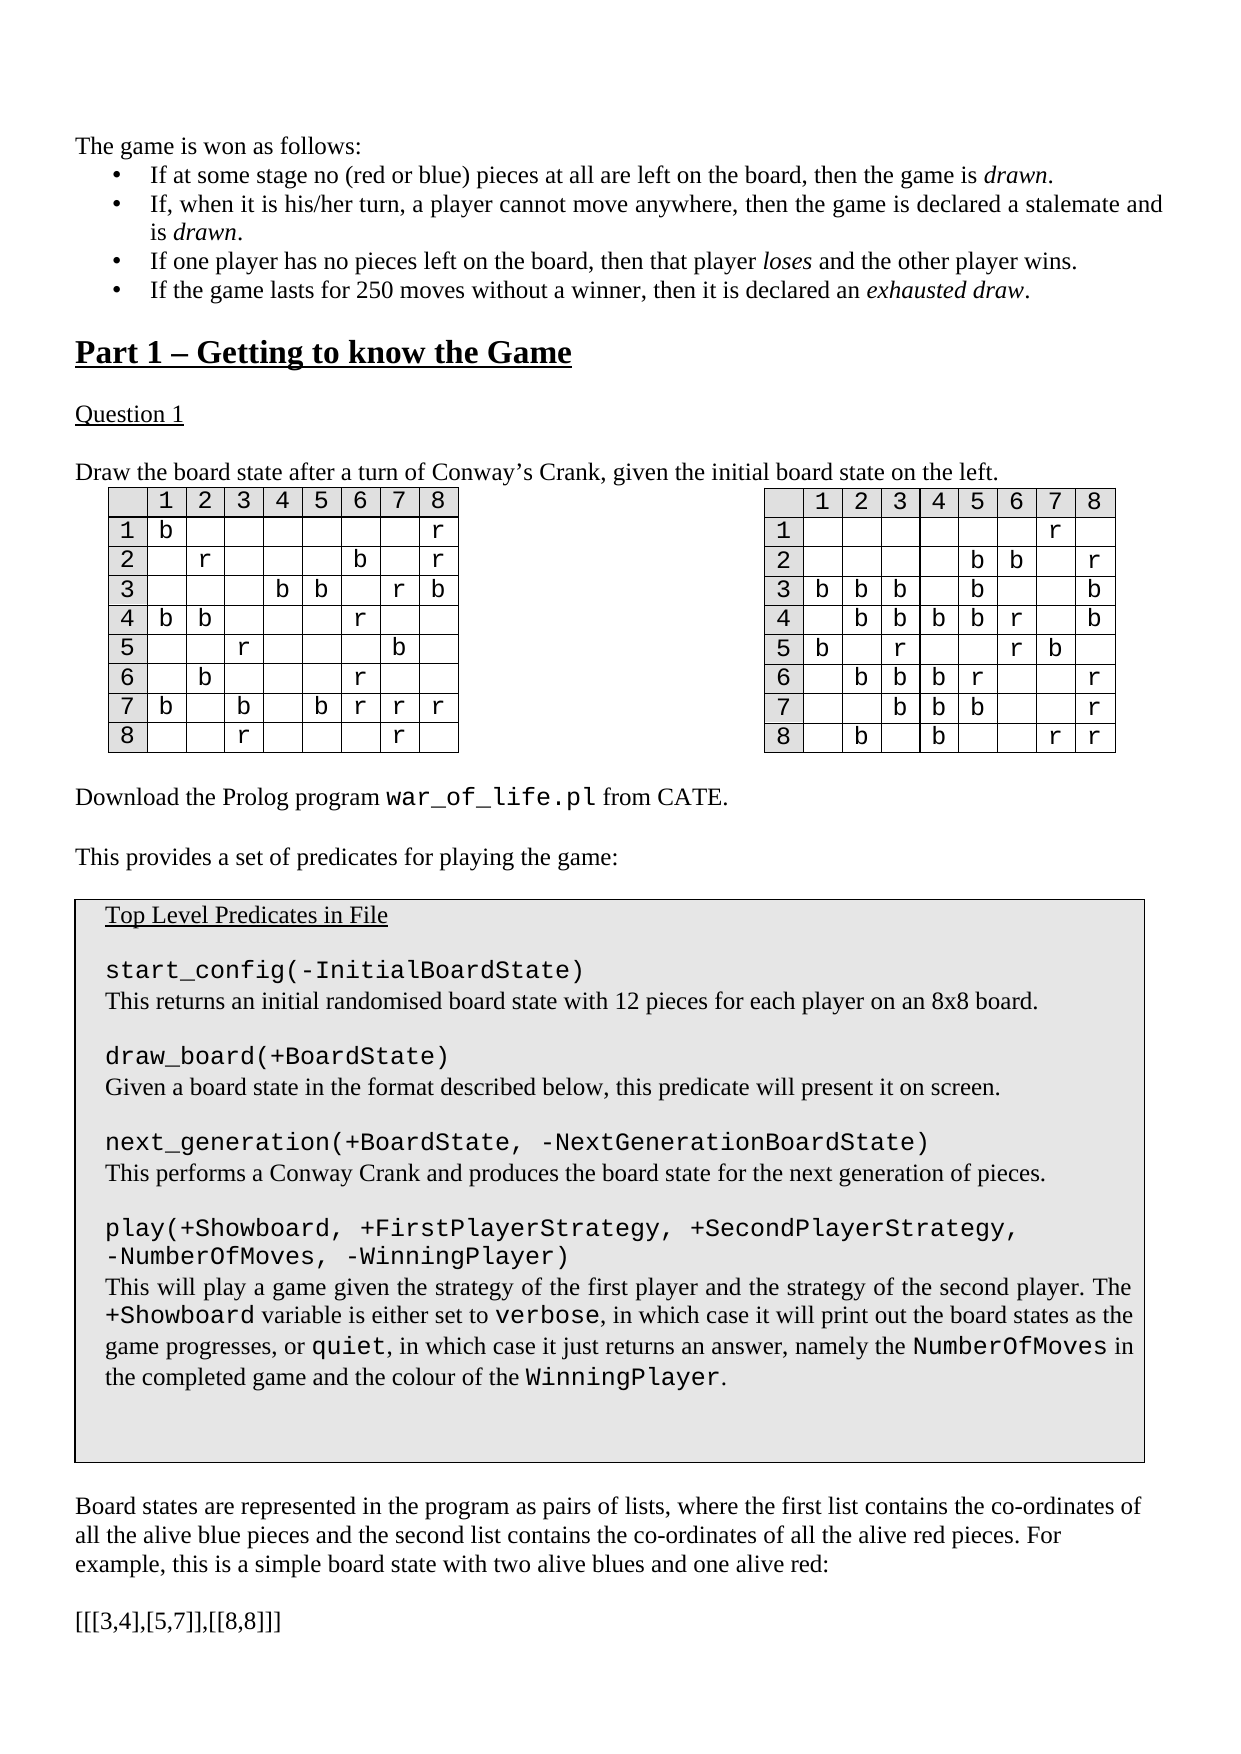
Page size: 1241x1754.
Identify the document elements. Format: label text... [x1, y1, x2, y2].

table_cell [921, 547, 958, 576]
table_cell 1 [109, 518, 147, 546]
table_header 7 [1037, 489, 1075, 517]
table_cell r [1037, 724, 1075, 752]
table_cell b [843, 665, 881, 693]
table_cell b [882, 606, 919, 634]
table_cell b [1076, 577, 1115, 605]
table_cell [420, 606, 458, 634]
table_cell b [959, 606, 997, 634]
table_cell [1076, 635, 1115, 664]
table_cell r [381, 723, 419, 752]
table_cell r [381, 694, 419, 722]
table_cell [1076, 518, 1115, 546]
table_cell 5 [765, 635, 803, 664]
table_cell b [843, 577, 881, 605]
list If at some stage no (red or blue) pieces at all are left on the board, then the game is drawn. [112, 160, 1165, 189]
table_cell 6 [765, 665, 803, 693]
table_cell r [959, 665, 997, 693]
table_cell r [225, 635, 263, 663]
table_cell b [420, 576, 458, 604]
table_cell b [303, 576, 341, 604]
table_cell b [1037, 635, 1075, 664]
table_cell r [420, 694, 458, 722]
list If one player has no pieces left on the board, then that player loses and the other player wins. [112, 246, 1165, 275]
table_header 4 [264, 488, 302, 516]
table_cell [187, 723, 224, 752]
table_header 8 [420, 488, 458, 516]
table_header 5 [303, 488, 341, 516]
table_cell b [303, 694, 341, 722]
table_header 3 [882, 489, 919, 517]
table_cell [882, 724, 919, 752]
text Download the Prolog program war_of_life.pl from CATE. [75, 782, 1165, 813]
table_cell [342, 723, 380, 752]
table_cell 8 [109, 723, 147, 752]
table_cell b [882, 694, 919, 722]
table_cell r [998, 606, 1036, 634]
table_header [765, 489, 803, 517]
table_cell [303, 606, 341, 634]
table_cell [264, 547, 302, 575]
table_header 1 [148, 488, 186, 516]
table_cell [1037, 694, 1075, 722]
table_cell [148, 664, 186, 693]
table_cell 4 [765, 606, 803, 634]
table_cell [420, 664, 458, 693]
table_cell b [882, 665, 919, 693]
table_cell [264, 518, 302, 546]
table_cell [381, 547, 419, 575]
text The game is won as follows: [75, 131, 1165, 160]
table_header 2 [187, 488, 224, 516]
table_header [109, 488, 147, 516]
table_cell b [882, 577, 919, 605]
table_header 3 [225, 488, 263, 516]
table_header 7 [381, 488, 419, 516]
table_cell [303, 518, 341, 546]
table_cell [1037, 606, 1075, 634]
table_cell [264, 664, 302, 693]
table_cell [959, 635, 997, 664]
table_header Top Level Predicates in File start_config(-InitialBoardState) This returns an initial randomised board state with 12 pieces for each player on an 8x8 board. draw_board(+BoardState) Given a board state in the format described below, this predicate will present it on screen. next_generation(+BoardState, -NextGenerationBoardState) This performs a Conway Crank and produces the board state for the next generation of pieces. play(+Showboard, +FirstPlayerStrategy, +SecondPlayerStrategy, -NumberOfMoves, -WinningPlayer) This will play a game given the strategy of the first player and the strategy of the second player. The +Showboard variable is either set to verbose, in which case it will print out the board states as the game progresses, or quiet, in which case it just returns an answer, namely the NumberOfMoves in the completed game and the colour of the WinningPlayer. [76, 900, 1144, 1462]
table_cell [187, 694, 224, 722]
table_cell 5 [109, 635, 147, 663]
table_cell b [959, 694, 997, 722]
table_cell [264, 723, 302, 752]
table_cell [148, 547, 186, 575]
table_cell r [420, 547, 458, 575]
table_header 1 [804, 489, 842, 517]
table_cell [381, 606, 419, 634]
table_cell 1 [765, 518, 803, 546]
table_cell r [342, 694, 380, 722]
table_cell [420, 723, 458, 752]
table_cell b [225, 694, 263, 722]
table_cell [921, 518, 958, 546]
subtitle Part 1 – Getting to know the Game [75, 332, 1165, 371]
table_header 4 [921, 489, 958, 517]
table_cell [187, 635, 224, 663]
table_cell r [1076, 694, 1115, 722]
subtitle Question 1 [75, 399, 1165, 428]
table_cell 3 [765, 577, 803, 605]
table_cell [882, 547, 919, 576]
table_cell b [804, 577, 842, 605]
table_cell r [342, 606, 380, 634]
table_cell [804, 606, 842, 634]
table_cell r [1037, 518, 1075, 546]
table_cell r [187, 547, 224, 575]
table_cell b [959, 577, 997, 605]
list If, when it is his/her turn, a player cannot move anywhere, then the game is declared a stalemate and is drawn. [112, 189, 1165, 246]
table_cell r [998, 635, 1036, 664]
table_cell 7 [765, 694, 803, 722]
table_cell [959, 518, 997, 546]
table_cell b [998, 547, 1036, 576]
table_cell b [1076, 606, 1115, 634]
table_cell [225, 547, 263, 575]
text example, this is a simple board state with two alive blues and one alive red: [75, 1549, 1165, 1578]
table_cell [882, 518, 919, 546]
table_cell [148, 723, 186, 752]
table_cell [998, 724, 1036, 752]
table_cell [303, 723, 341, 752]
table_cell [187, 518, 224, 546]
table_cell [420, 635, 458, 663]
table_cell [804, 724, 842, 752]
table_cell [381, 664, 419, 693]
table_cell b [148, 518, 186, 546]
table_cell r [420, 518, 458, 546]
table_cell [843, 518, 881, 546]
table_cell 2 [765, 547, 803, 576]
table_header 8 [1076, 489, 1115, 517]
table_cell r [1076, 547, 1115, 576]
table_cell [148, 576, 186, 604]
table_cell [264, 694, 302, 722]
table_cell 7 [109, 694, 147, 722]
table_cell b [342, 547, 380, 575]
table_cell b [148, 606, 186, 634]
table_cell [998, 665, 1036, 693]
table_cell 2 [109, 547, 147, 575]
table_cell b [921, 606, 958, 634]
table_cell [1037, 665, 1075, 693]
table_cell [843, 547, 881, 576]
table_cell [225, 518, 263, 546]
text Board states are represented in the program as pairs of lists, where the first list contains the co-ordinates of [75, 1491, 1165, 1520]
table_cell [1037, 547, 1075, 576]
table_cell b [381, 635, 419, 663]
table_cell [804, 694, 842, 722]
table_cell [1037, 577, 1075, 605]
table_cell [998, 577, 1036, 605]
table_cell 3 [109, 576, 147, 604]
table_cell r [1076, 665, 1115, 693]
table_cell [921, 635, 958, 664]
text This provides a set of predicates for playing the game: [75, 842, 1165, 870]
table_cell [998, 694, 1036, 722]
table_cell [303, 664, 341, 693]
text Draw the board state after a turn of Conway’s Crank, given the initial board state on the left. [75, 457, 1165, 486]
table_cell [998, 518, 1036, 546]
table_cell b [843, 606, 881, 634]
table_cell b [921, 724, 958, 752]
table_cell [225, 664, 263, 693]
table_cell b [843, 724, 881, 752]
table_cell b [921, 665, 958, 693]
table_cell b [264, 576, 302, 604]
list If the game lasts for 250 moves without a winner, then it is declared an exhausted draw. [112, 275, 1165, 304]
table_cell [187, 576, 224, 604]
table_cell [342, 635, 380, 663]
table_cell 8 [765, 724, 803, 752]
table_cell [342, 576, 380, 604]
table_cell [303, 635, 341, 663]
table_cell [342, 518, 380, 546]
table_cell 4 [109, 606, 147, 634]
table_cell 6 [109, 664, 147, 693]
table_cell [921, 577, 958, 605]
table_cell b [148, 694, 186, 722]
table_cell b [187, 664, 224, 693]
table_cell r [1076, 724, 1115, 752]
table_header 2 [843, 489, 881, 517]
table_header 6 [998, 489, 1036, 517]
table_cell [843, 694, 881, 722]
table_cell [843, 635, 881, 664]
table_cell r [882, 635, 919, 664]
table_cell [381, 518, 419, 546]
table_cell [804, 518, 842, 546]
table_cell [303, 547, 341, 575]
table_cell [804, 547, 842, 576]
table_cell [225, 606, 263, 634]
table_cell [959, 724, 997, 752]
text [[[3,4],[5,7]],[[8,8]]] [75, 1606, 1165, 1635]
table_cell b [187, 606, 224, 634]
table_cell [804, 665, 842, 693]
table_cell [148, 635, 186, 663]
table_header 5 [959, 489, 997, 517]
table_cell r [381, 576, 419, 604]
table_header 6 [342, 488, 380, 516]
table_cell r [225, 723, 263, 752]
table_cell b [959, 547, 997, 576]
table_cell b [804, 635, 842, 664]
table_cell [225, 576, 263, 604]
table_cell [264, 606, 302, 634]
table_cell b [921, 694, 958, 722]
text all the alive blue pieces and the second list contains the co-ordinates of all the alive red pieces. For [75, 1520, 1165, 1549]
table_cell r [342, 664, 380, 693]
table_cell [264, 635, 302, 663]
